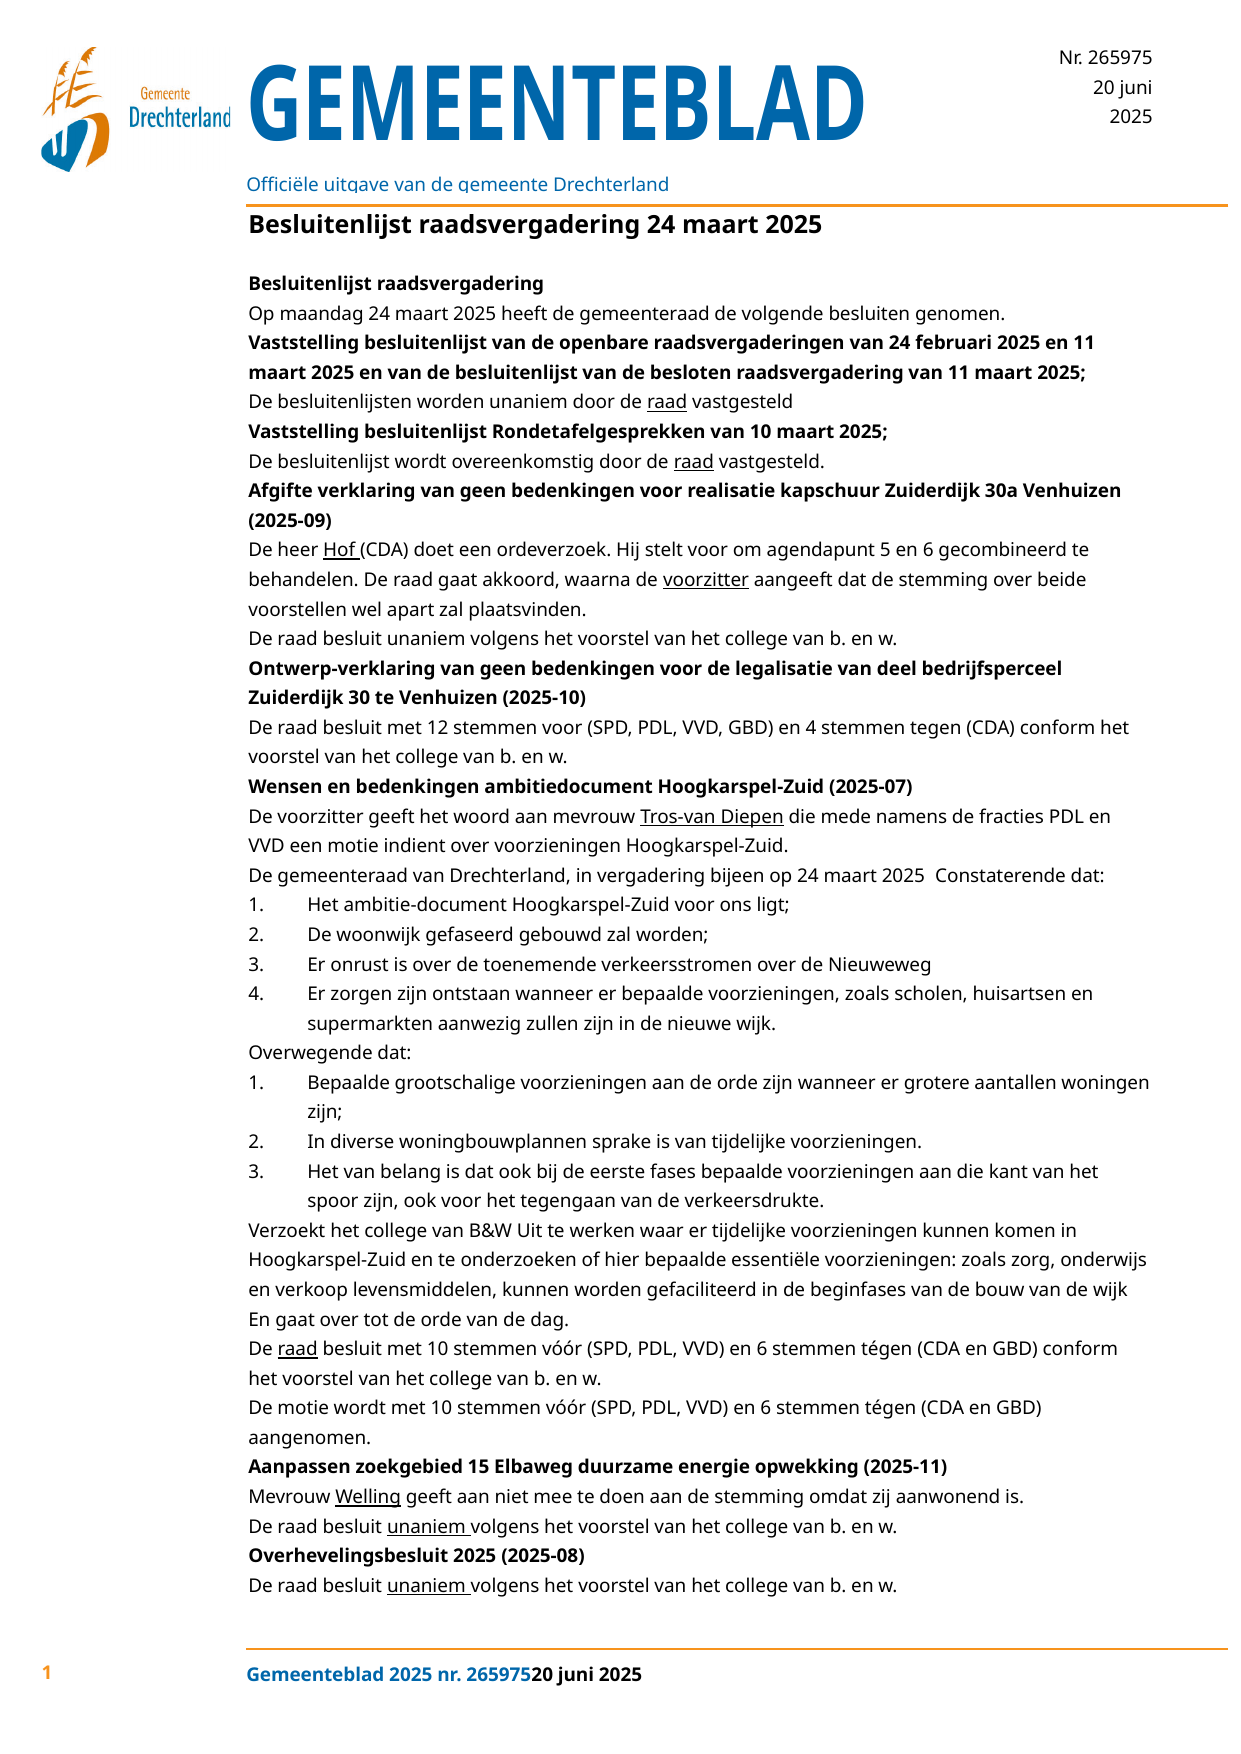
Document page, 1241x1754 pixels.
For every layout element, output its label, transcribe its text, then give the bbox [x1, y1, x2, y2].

list In diverse woningbouwplannen sprake is van tijdelijke voorzieningen. [248, 1128, 1152, 1154]
text Wensen en bedenkingen ambitiedocument Hoogkarspel-Zuid (2025-07) [248, 773, 1152, 799]
text Aanpassen zoekgebied 15 Elbaweg duurzame energie opwekking (2025-11) [248, 1454, 1152, 1479]
text Vaststelling besluitenlijst van de openbare raadsvergaderingen van 24 februari 2025 en 11 maart 2025 en van de besluitenlijst van de besloten raadsvergadering van 11 maart 2025; [248, 329, 1152, 385]
text De raad besluit met 10 stemmen vóór (SPD, PDL, VVD) en 6 stemmen tégen (CDA en GBD) conform het voorstel van het college van b. en w. [248, 1335, 1152, 1391]
text Vaststelling besluitenlijst Rondetafelgesprekken van 10 maart 2025; [248, 418, 1152, 444]
list Bepaalde grootschalige voorzieningen aan de orde zijn wanneer er grotere aantallen woningen zijn; [248, 1069, 1152, 1124]
picture [41, 158, 64, 172]
text Afgifte verklaring van geen bedenkingen voor realisatie kapschuur Zuiderdijk 30a Venhuizen (2025-09) [248, 477, 1152, 533]
text Besluitenlijst raadsvergadering 24 maart 2025 [248, 207, 1152, 241]
text De raad besluit unaniem volgens het voorstel van het college van b. en w. [248, 1572, 1152, 1598]
text Verzoekt het college van B&W Uit te werken waar er tijdelijke voorzieningen kunnen komen in Hoogkarspel-Zuid en te onderzoeken of hier bepaalde essentiële voorzieningen: zoals zorg, onderwijs en verkoop levensmiddelen, kunnen worden gefaciliteerd in de beginfases van de bouw van de wijk [248, 1217, 1152, 1302]
text Besluitenlijst raadsvergadering [248, 270, 1152, 296]
text De voorzitter geeft het woord aan mevrouw Tros-van Diepen die mede namens de fracties PDL en VVD een motie indient over voorzieningen Hoogkarspel-Zuid. [248, 803, 1152, 858]
text Overhevelingsbesluit 2025 (2025-08) [248, 1542, 1152, 1568]
text De raad besluit met 12 stemmen voor (SPD, PDL, VVD, GBD) en 4 stemmen tegen (CDA) conform het voorstel van het college van b. en w. [248, 714, 1152, 769]
list Het ambitie-document Hoogkarspel-Zuid voor ons ligt; [248, 892, 1152, 917]
text De besluitenlijsten worden unaniem door de raad vastgesteld [248, 389, 1152, 414]
text Mevrouw Welling geeft aan niet mee te doen aan de stemming omdat zij aanwonend is. [248, 1483, 1152, 1509]
list De woonwijk gefaseerd gebouwd zal worden; [248, 921, 1152, 947]
picture [226, 115, 231, 124]
text De raad besluit unaniem volgens het voorstel van het college van b. en w. [248, 1513, 1152, 1538]
text De heer Hof (CDA) doet een ordeverzoek. Hij stelt voor om agendapunt 5 en 6 gecombineerd te behandelen. De raad gaat akkoord, waarna de voorzitter aangeeft dat de stemming over beide voorstellen wel apart zal plaatsvinden. [248, 537, 1152, 621]
text De motie wordt met 10 stemmen vóór (SPD, PDL, VVD) en 6 stemmen tégen (CDA en GBD) aangenomen. [248, 1394, 1152, 1450]
text De besluitenlijst wordt overeenkomstig door de raad vastgesteld. [248, 448, 1152, 473]
text En gaat over tot de orde van de dag. [248, 1306, 1152, 1331]
text De gemeenteraad van Drechterland, in vergadering bijeen op 24 maart 2025 Constaterende dat: [248, 862, 1152, 888]
list Het van belang is dat ook bij de eerste fases bepaalde voorzieningen aan die kant van het spoor zijn, ook voor het tegengaan van de verkeersdrukte. [248, 1158, 1152, 1213]
list Er zorgen zijn ontstaan wanneer er bepaalde voorzieningen, zoals scholen, huisartsen en supermarkten aanwezig zullen zijn in de nieuwe wijk. [248, 980, 1152, 1036]
text De raad besluit unaniem volgens het voorstel van het college van b. en w. [248, 625, 1152, 651]
text Ontwerp-verklaring van geen bedenkingen voor de legalisatie van deel bedrijfsperceel Zuiderdijk 30 te Venhuizen (2025-10) [248, 655, 1152, 710]
text Overwegende dat: [248, 1039, 1152, 1065]
list Er onrust is over de toenemende verkeersstromen over de Nieuweweg [248, 951, 1152, 976]
text Op maandag 24 maart 2025 heeft de gemeenteraad de volgende besluiten genomen. [248, 300, 1152, 326]
picture [41, 47, 231, 172]
